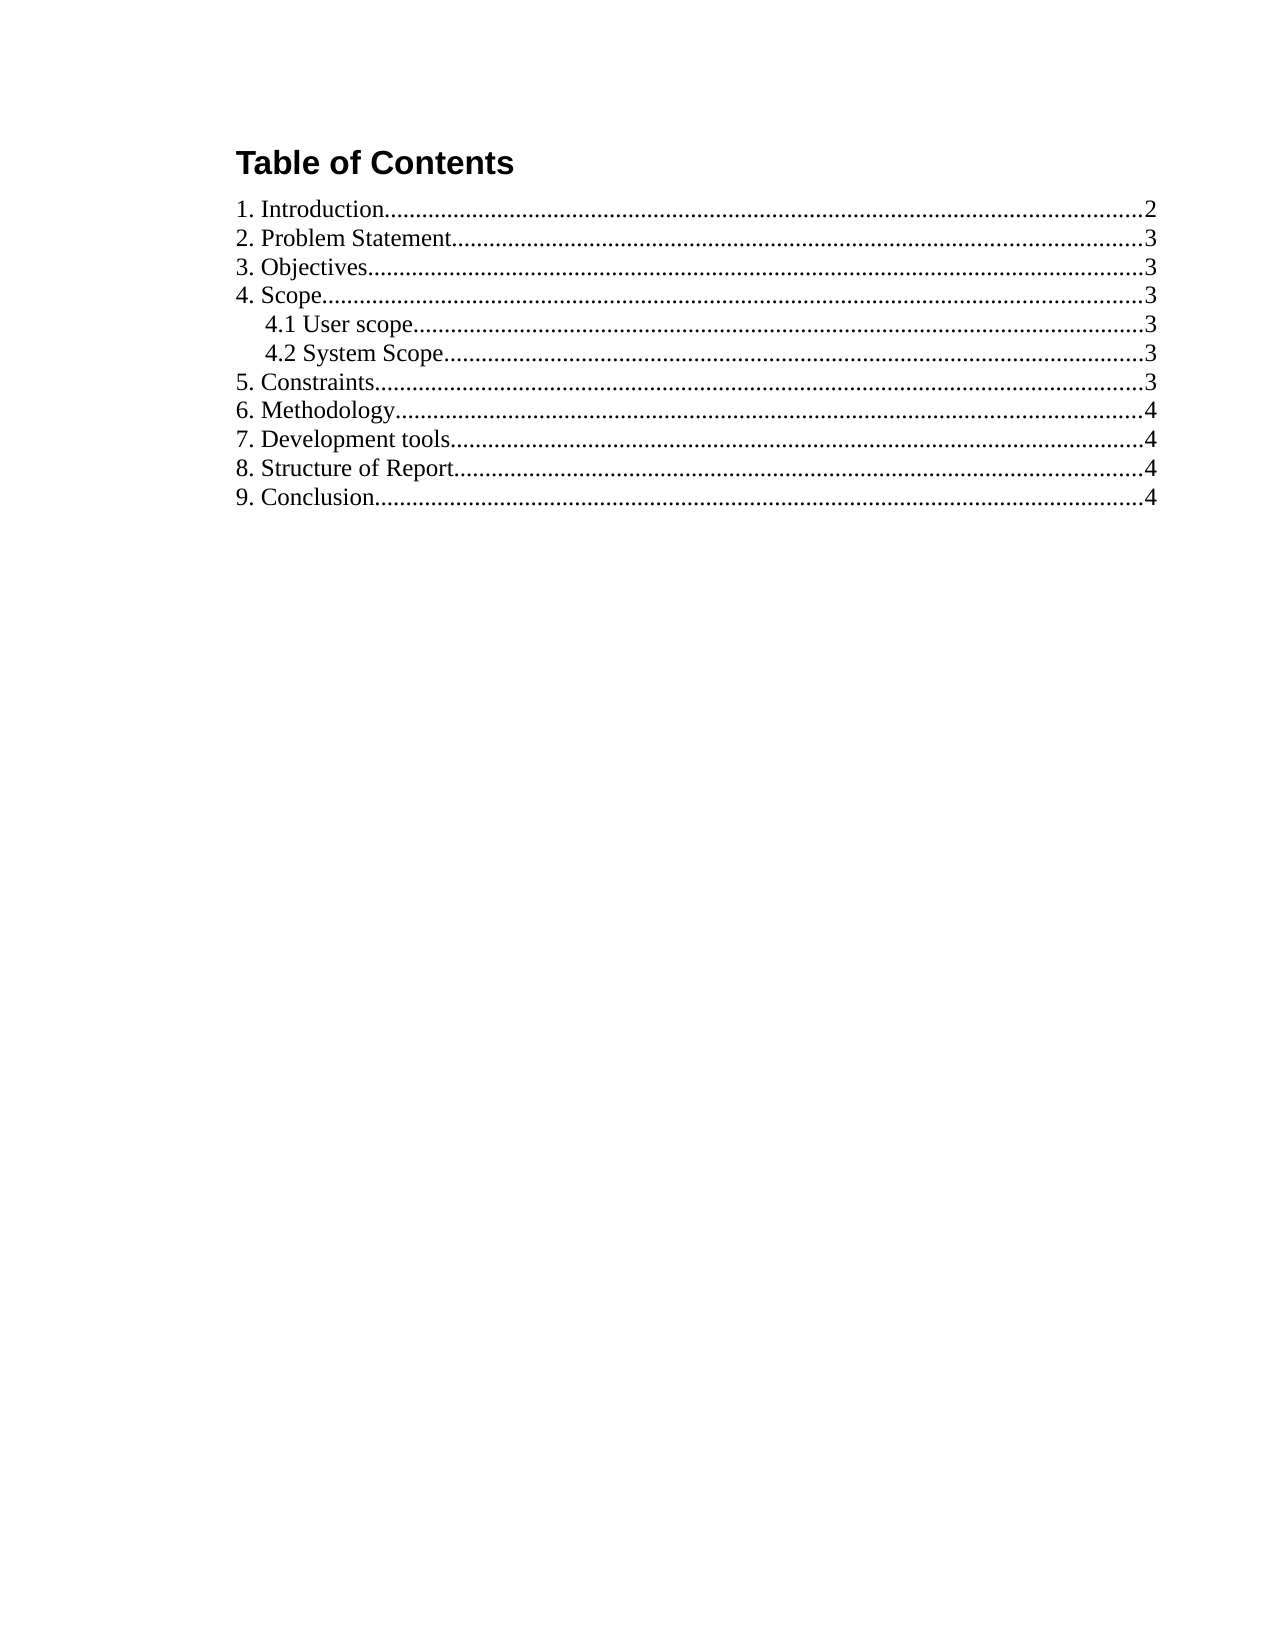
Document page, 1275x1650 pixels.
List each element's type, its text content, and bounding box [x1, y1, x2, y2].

subtitle Table of Contents [236, 143, 1157, 182]
text 5. Constraints 3 [236, 367, 1157, 395]
text 6. Methodology 4 [236, 395, 1157, 424]
text 3. Objectives 3 [236, 252, 1157, 280]
text 4.1 User scope 3 [265, 309, 1157, 338]
text 1. Introduction 2 [236, 194, 1157, 223]
text 4. Scope 3 [236, 280, 1157, 309]
text 9. Conclusion 4 [236, 482, 1157, 510]
text 8. Structure of Report 4 [236, 453, 1157, 482]
text 4.2 System Scope 3 [265, 338, 1157, 367]
text 7. Development tools 4 [236, 424, 1157, 453]
text 2. Problem Statement 3 [236, 223, 1157, 252]
